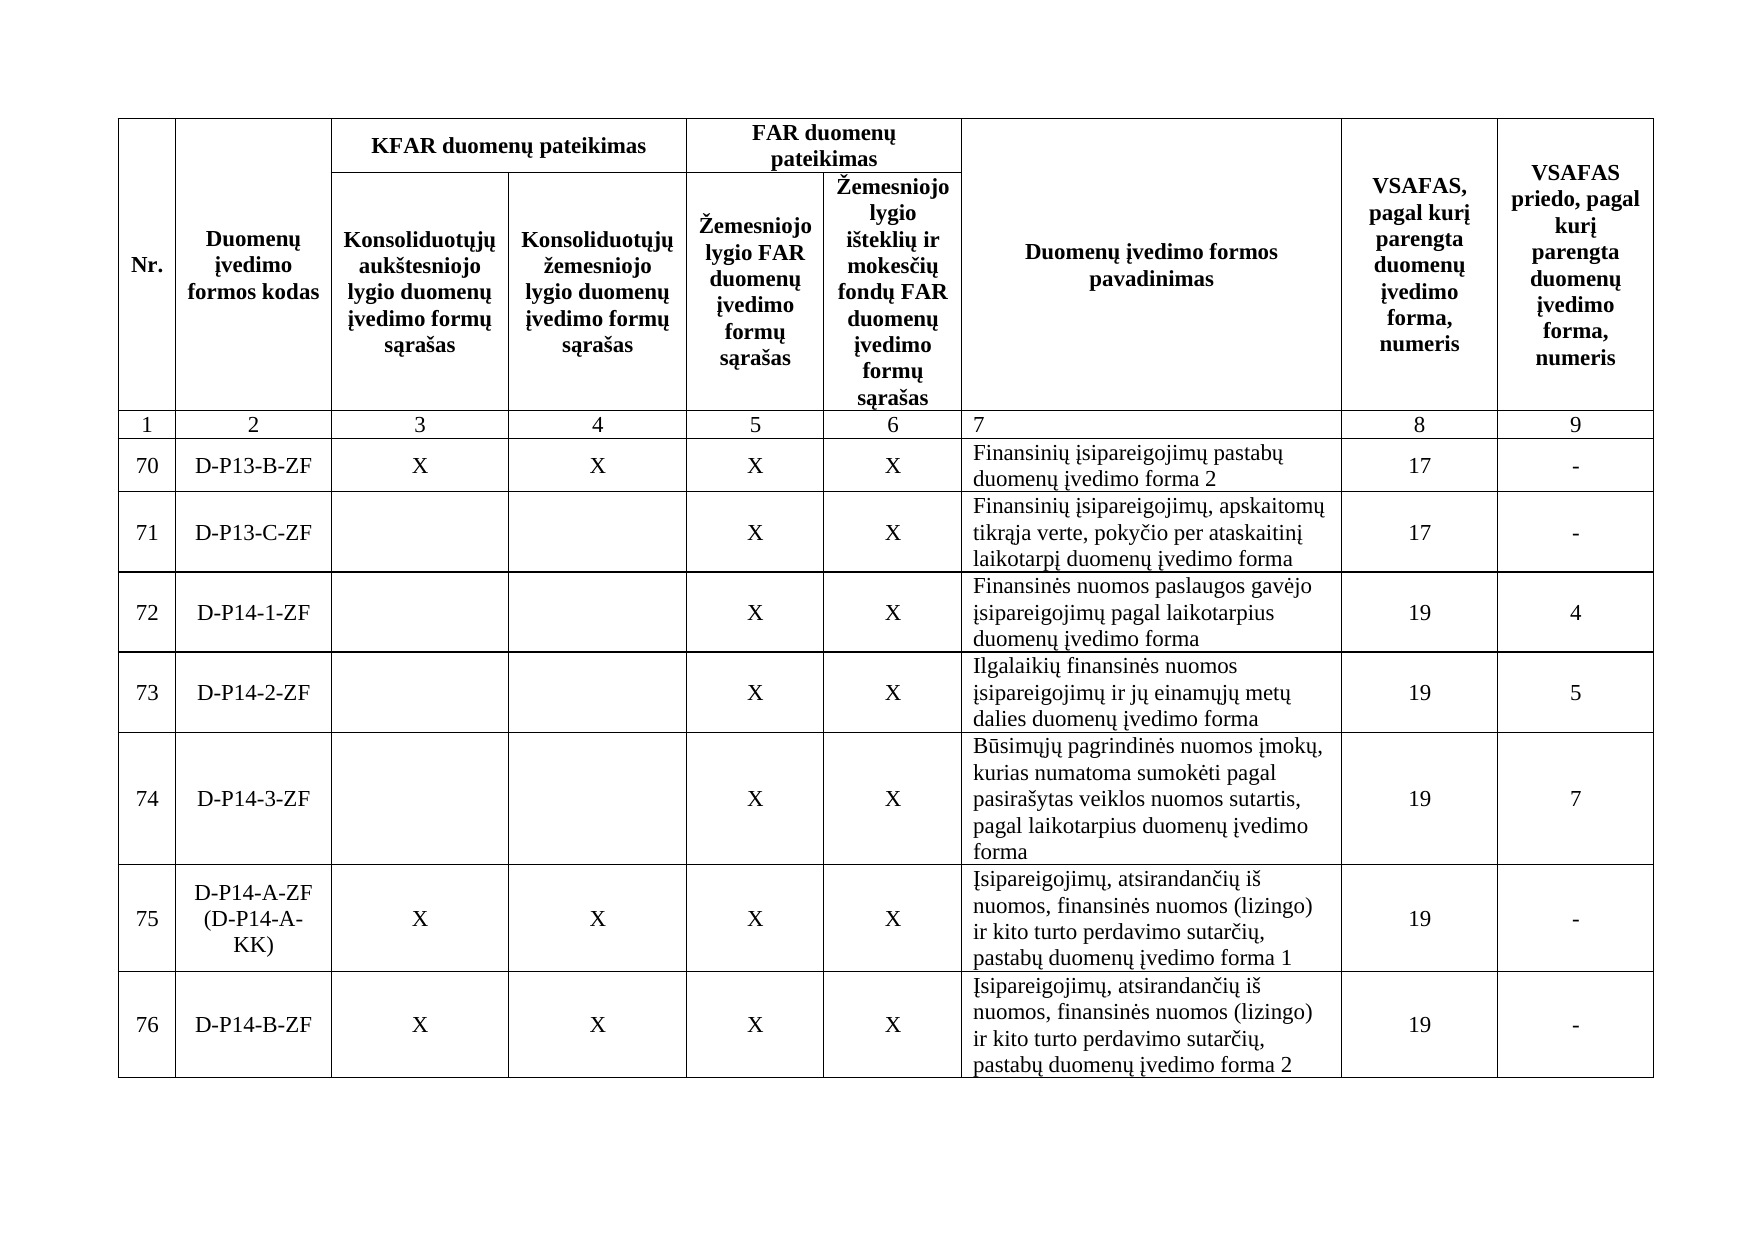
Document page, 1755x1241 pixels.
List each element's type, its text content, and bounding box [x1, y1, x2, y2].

table_cell X [824, 653, 961, 732]
table_cell - [1498, 865, 1653, 971]
table_cell - [1498, 439, 1653, 491]
table_header Nr. [119, 119, 175, 410]
table_cell X [509, 865, 686, 971]
table_cell X [824, 733, 961, 864]
table_header KFAR duomenų pateikimas [332, 119, 686, 172]
table_cell X [332, 439, 508, 491]
table_cell X [509, 439, 686, 491]
table_cell Įsipareigojimų, atsirandančių iš nuomos, finansinės nuomos (lizingo) ir kito turto perdavimo sutarčių, pastabų duomenų įvedimo forma 1 [962, 865, 1341, 971]
table_cell X [824, 492, 961, 571]
table_cell [332, 492, 508, 571]
table_header Duomenų įvedimo formos pavadinimas [962, 119, 1341, 410]
table_cell Finansinės nuomos paslaugos gavėjo įsipareigojimų pagal laikotarpius duomenų įvedimo forma [962, 573, 1341, 651]
table_cell X [687, 573, 823, 651]
table_cell [509, 653, 686, 732]
table_cell Žemesniojo lygio FAR duomenų įvedimo formų sąrašas [687, 173, 823, 410]
table_cell Finansinių įsipareigojimų, apskaitomų tikrąja verte, pokyčio per ataskaitinį laikotarpį duomenų įvedimo forma [962, 492, 1341, 571]
table_cell 19 [1342, 865, 1497, 971]
table_cell 6 [824, 411, 961, 437]
table_cell Konsoliduotųjų aukštesniojo lygio duomenų įvedimo formų sąrašas [332, 173, 508, 410]
table_cell 72 [119, 573, 175, 651]
table_header VSAFAS priedo, pagal kurį parengta duomenų įvedimo forma, numeris [1498, 119, 1653, 410]
table_cell Ilgalaikių finansinės nuomos įsipareigojimų ir jų einamųjų metų dalies duomenų įvedimo forma [962, 653, 1341, 732]
table_cell [509, 492, 686, 571]
table_cell X [687, 653, 823, 732]
table_cell - [1498, 972, 1653, 1077]
table_cell X [687, 733, 823, 864]
table_cell 73 [119, 653, 175, 732]
table_cell D-P14-1-ZF [176, 573, 331, 651]
table_cell 19 [1342, 653, 1497, 732]
table_cell X [824, 439, 961, 491]
table_cell X [687, 492, 823, 571]
table_cell [509, 573, 686, 651]
table_cell 70 [119, 439, 175, 491]
table_cell D-P14-3-ZF [176, 733, 331, 864]
table_cell 19 [1342, 733, 1497, 864]
table_cell D-P13-B-ZF [176, 439, 331, 491]
table_cell 4 [1498, 573, 1653, 651]
table_cell 1 [119, 411, 175, 437]
table_cell D-P14-B-ZF [176, 972, 331, 1077]
table_cell Finansinių įsipareigojimų pastabų duomenų įvedimo forma 2 [962, 439, 1341, 491]
table_cell X [332, 972, 508, 1077]
table_cell X [824, 573, 961, 651]
table_cell 2 [176, 411, 331, 437]
table_cell 5 [687, 411, 823, 437]
table_cell D-P14-2-ZF [176, 653, 331, 732]
table_cell - [1498, 492, 1653, 571]
table_cell X [332, 865, 508, 971]
table_cell Žemesniojo lygio išteklių ir mokesčių fondų FAR duomenų įvedimo formų sąrašas [824, 173, 961, 410]
table_cell X [824, 972, 961, 1077]
table_cell 17 [1342, 439, 1497, 491]
table_cell D-P14-A-ZF (D-P14-A-KK) [176, 865, 331, 971]
table_cell 76 [119, 972, 175, 1077]
table_header Duomenų įvedimo formos kodas [176, 119, 331, 410]
table_cell Būsimųjų pagrindinės nuomos įmokų, kurias numatoma sumokėti pagal pasirašytas veiklos nuomos sutartis, pagal laikotarpius duomenų įvedimo forma [962, 733, 1341, 864]
table_cell [509, 733, 686, 864]
table_cell X [687, 439, 823, 491]
table_cell X [509, 972, 686, 1077]
table_cell 17 [1342, 492, 1497, 571]
table_cell X [687, 972, 823, 1077]
table_header FAR duomenų pateikimas [687, 119, 961, 172]
table_cell D-P13-C-ZF [176, 492, 331, 571]
table_cell X [824, 865, 961, 971]
table_cell 74 [119, 733, 175, 864]
table_cell [332, 573, 508, 651]
table_cell 71 [119, 492, 175, 571]
table_cell 7 [962, 411, 1341, 437]
table_cell 4 [509, 411, 686, 437]
table_cell 7 [1498, 733, 1653, 864]
table_cell [332, 653, 508, 732]
table_cell 3 [332, 411, 508, 437]
table_cell Įsipareigojimų, atsirandančių iš nuomos, finansinės nuomos (lizingo) ir kito turto perdavimo sutarčių, pastabų duomenų įvedimo forma 2 [962, 972, 1341, 1077]
table_cell Konsoliduotųjų žemesniojo lygio duomenų įvedimo formų sąrašas [509, 173, 686, 410]
table_cell 19 [1342, 573, 1497, 651]
table_cell 9 [1498, 411, 1653, 437]
table_cell [332, 733, 508, 864]
table_cell 5 [1498, 653, 1653, 732]
table_cell X [687, 865, 823, 971]
table_cell 75 [119, 865, 175, 971]
table_cell 8 [1342, 411, 1497, 437]
table_header VSAFAS, pagal kurį parengta duomenų įvedimo forma, numeris [1342, 119, 1497, 410]
table_cell 19 [1342, 972, 1497, 1077]
